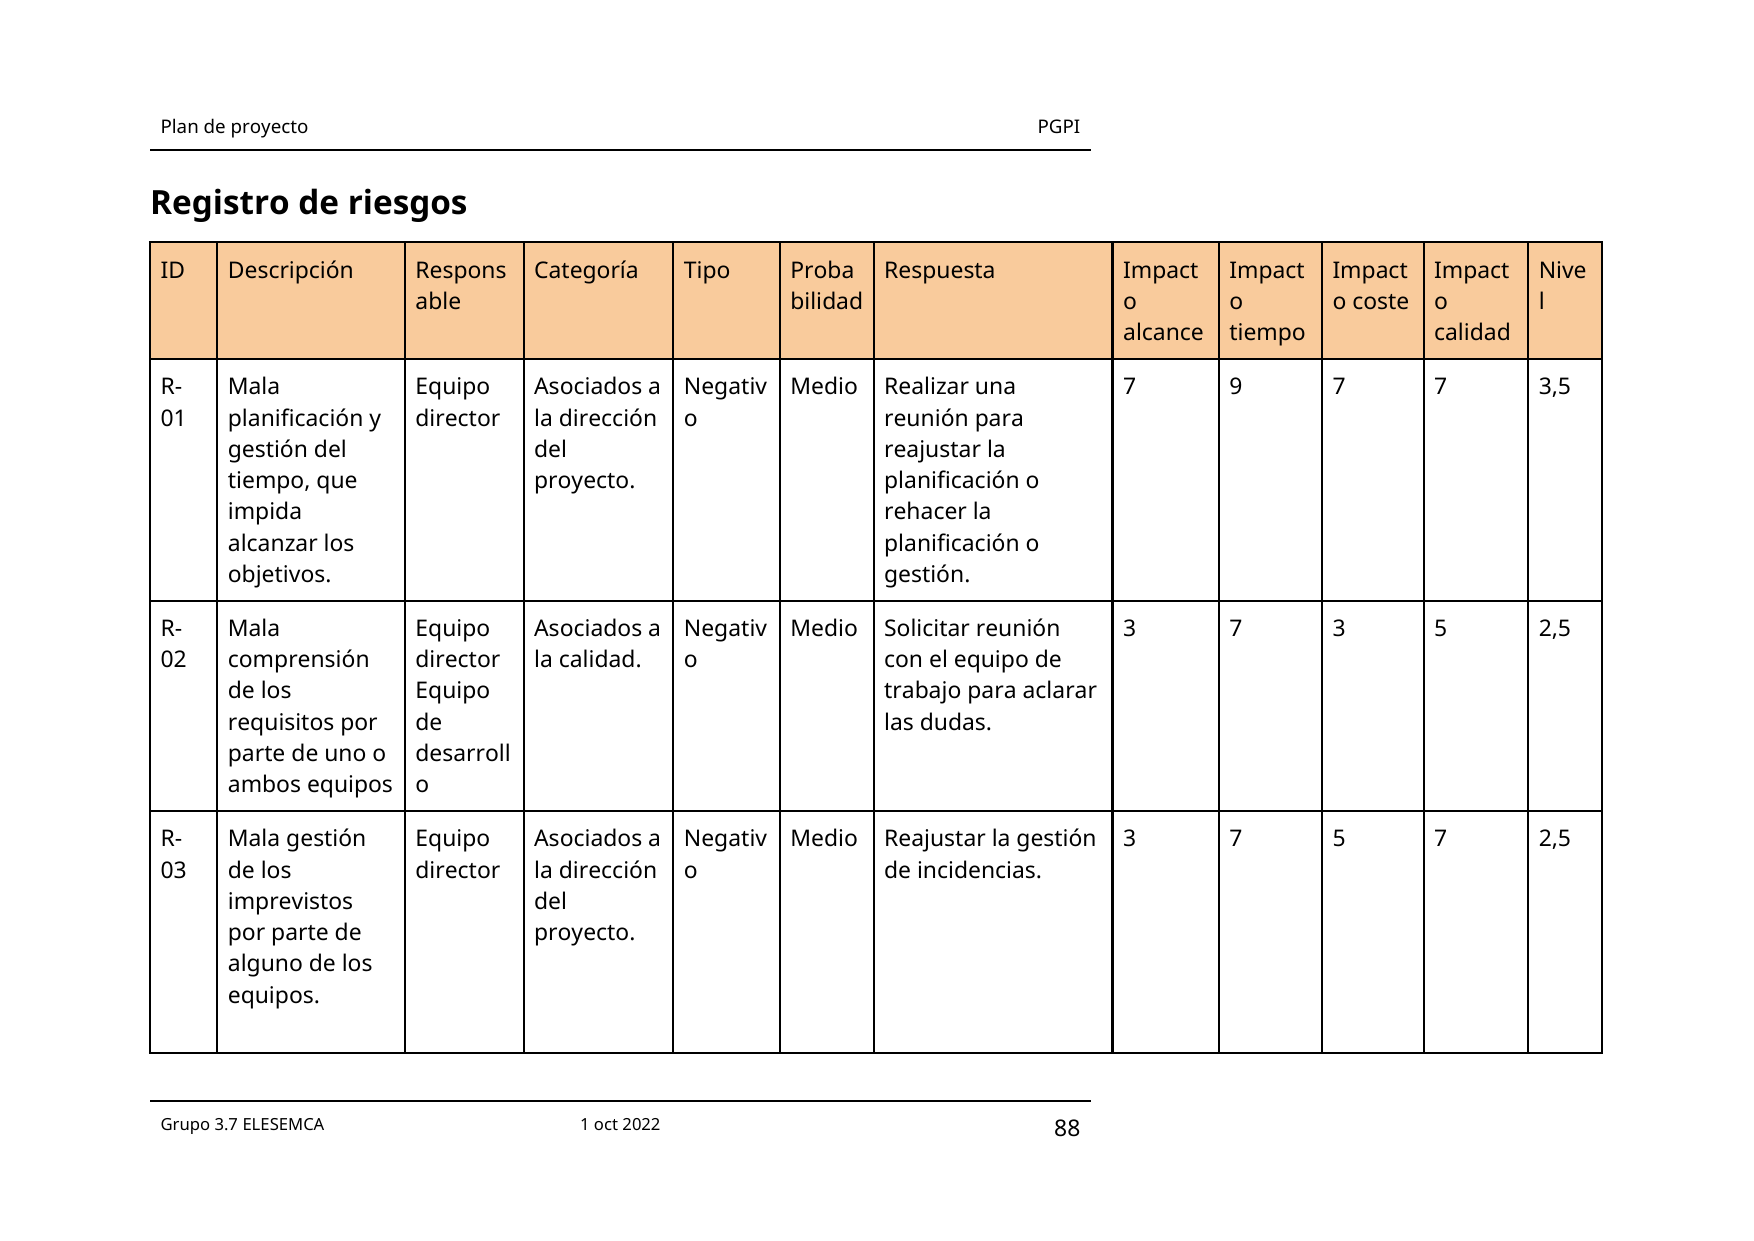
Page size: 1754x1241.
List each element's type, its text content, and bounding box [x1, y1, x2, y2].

table_header Categoría [525, 243, 672, 358]
table_cell Negativo [674, 812, 779, 1052]
table_cell Solicitar reunión con el equipo de trabajo para aclarar las dudas. [875, 602, 1111, 810]
table_header Impacto calidad [1425, 243, 1527, 358]
table_cell Asociados a la calidad. [525, 602, 672, 810]
table_cell Asociados a la dirección del proyecto. [525, 812, 672, 1052]
table_cell Equipo director Equipo de desarrollo [406, 602, 523, 810]
table_cell 7 [1114, 360, 1218, 599]
table_cell Negativo [674, 602, 779, 810]
table_cell Mala comprensión de los requisitos por parte de uno o ambos equipos [218, 602, 404, 810]
table_cell R-03 [151, 812, 216, 1052]
table_cell 7 [1425, 360, 1527, 599]
table_cell 3 [1114, 812, 1218, 1052]
table_header Proba bilidad [781, 243, 873, 358]
table_cell 5 [1425, 602, 1527, 810]
table_cell 2,5 [1529, 812, 1601, 1052]
table_header ID [151, 243, 216, 358]
table_cell Mala planificación y gestión del tiempo, que impida alcanzar los objetivos. [218, 360, 404, 599]
table_cell Medio [781, 360, 873, 599]
table_header Tipo [674, 243, 779, 358]
table_header Impacto tiempo [1220, 243, 1321, 358]
table_cell Realizar una reunión para reajustar la planificación o rehacer la planificación o gestión. [875, 360, 1111, 599]
table_cell 7 [1220, 602, 1321, 810]
table_cell 2,5 [1529, 602, 1601, 810]
table_header Respuesta [875, 243, 1111, 358]
table_cell R-02 [151, 602, 216, 810]
table_cell 7 [1425, 812, 1527, 1052]
table_header Descripción [218, 243, 404, 358]
table_cell Equipo director [406, 360, 523, 599]
table_cell Medio [781, 602, 873, 810]
table_cell 3 [1114, 602, 1218, 810]
table_cell Asociados a la dirección del proyecto. [525, 360, 672, 599]
table_cell 3,5 [1529, 360, 1601, 599]
table_cell 9 [1220, 360, 1321, 599]
table_cell 5 [1323, 812, 1423, 1052]
table_cell Medio [781, 812, 873, 1052]
table_header Impacto alcance [1114, 243, 1218, 358]
table_header Impacto coste [1323, 243, 1423, 358]
table_cell Negativo [674, 360, 779, 599]
table_header Responsable [406, 243, 523, 358]
table_cell 7 [1220, 812, 1321, 1052]
table_cell Equipo director [406, 812, 523, 1052]
table_cell Reajustar la gestión de incidencias. [875, 812, 1111, 1052]
table_header Nivel [1529, 243, 1601, 358]
table_cell 3 [1323, 602, 1423, 810]
table_cell R-01 [151, 360, 216, 599]
table_cell Mala gestión de los imprevistos por parte de alguno de los equipos. [218, 812, 404, 1052]
subtitle Registro de riesgos [150, 179, 1604, 224]
table_cell 7 [1323, 360, 1423, 599]
